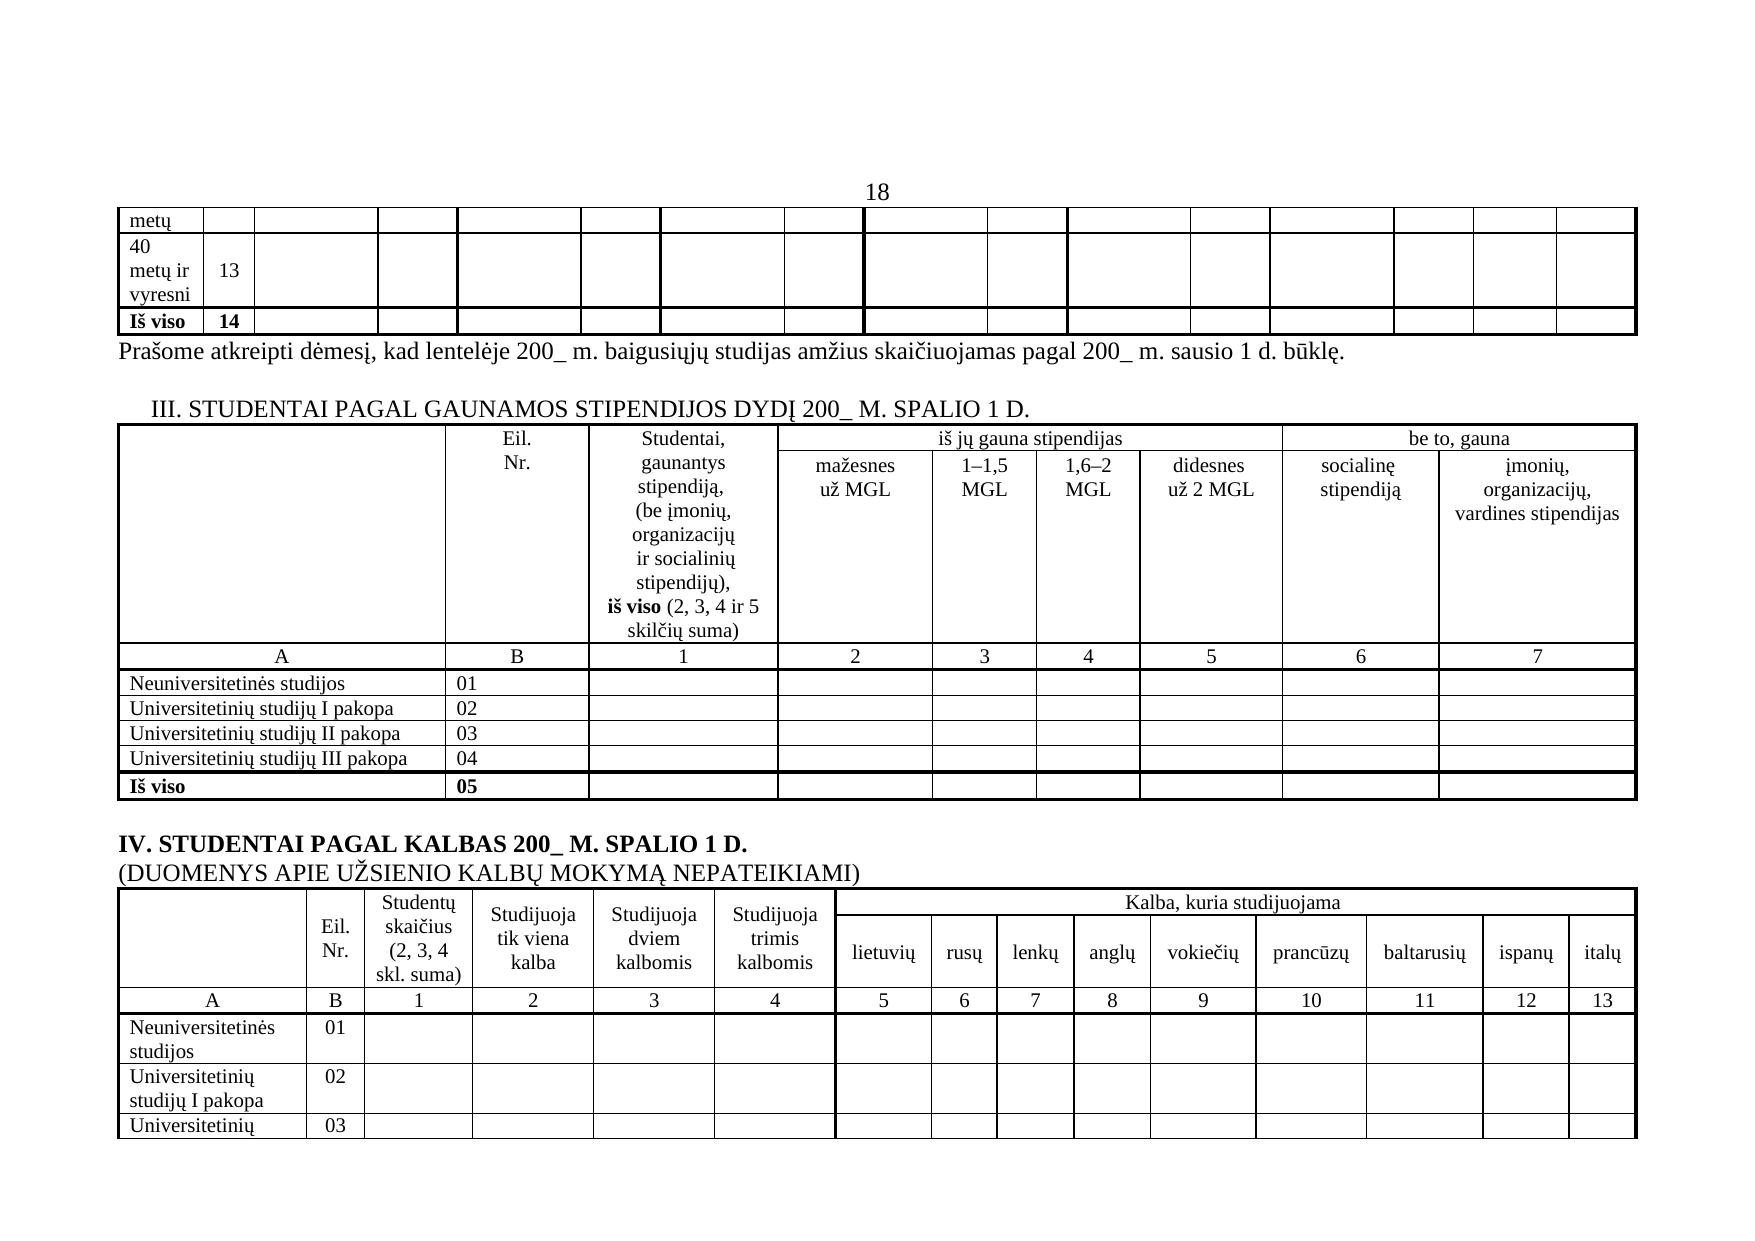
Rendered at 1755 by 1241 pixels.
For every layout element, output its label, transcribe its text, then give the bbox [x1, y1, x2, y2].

table_cell [1151, 1064, 1255, 1112]
table_header be to, gauna [1283, 426, 1634, 450]
table_cell [1151, 1015, 1255, 1063]
table_cell italų [1570, 916, 1634, 986]
table_cell [1257, 1064, 1366, 1112]
table_cell B [446, 644, 588, 668]
table_cell [582, 208, 659, 232]
table_cell [1557, 234, 1634, 306]
table_cell [459, 234, 580, 306]
table_cell [582, 309, 659, 333]
table_cell metų [120, 208, 203, 232]
table_cell [1037, 746, 1139, 770]
table_cell [1440, 746, 1634, 770]
text IV. STUDENTAI PAGAL KALBAS 200_ M. SPALIO 1 D. [118, 829, 1636, 858]
table_cell 40 metų ir vyresni [120, 234, 203, 306]
table_cell socialinę stipendiją [1283, 451, 1438, 642]
table_cell [1367, 1114, 1482, 1137]
table_cell [473, 1114, 593, 1137]
table_cell [785, 234, 862, 306]
table_cell [1075, 1114, 1150, 1137]
table_cell [1037, 774, 1139, 798]
table_cell 4 [715, 988, 834, 1012]
table_cell Iš viso [120, 309, 203, 333]
table_cell 02 [446, 696, 588, 720]
table_cell [837, 1064, 931, 1112]
table_cell [365, 1114, 472, 1137]
table_cell [1141, 671, 1282, 695]
table_cell 1 [590, 644, 777, 668]
table_cell 3 [594, 988, 714, 1012]
table_cell įmonių, organizacijų, vardines stipendijas [1440, 451, 1634, 642]
table_cell [785, 208, 862, 232]
table_cell [932, 1015, 996, 1063]
table_cell [1283, 671, 1438, 695]
table_cell [1283, 721, 1438, 745]
table_cell 2 [779, 644, 932, 668]
table_cell 7 [998, 988, 1073, 1012]
table_cell [379, 309, 456, 333]
table_cell [1570, 1015, 1634, 1063]
table_cell [1257, 1114, 1366, 1137]
table_cell [204, 208, 254, 232]
table_cell ispanų [1484, 916, 1568, 986]
table_cell [988, 208, 1066, 232]
table_cell [1570, 1064, 1634, 1112]
table_cell [1141, 774, 1282, 798]
table_cell [365, 1064, 472, 1112]
table_cell 5 [837, 988, 931, 1012]
table_cell [590, 696, 777, 720]
table_cell [662, 234, 784, 306]
table_cell 1,6–2 MGL [1037, 451, 1139, 642]
table_cell [779, 696, 932, 720]
table_cell [1069, 234, 1190, 306]
table_header [120, 890, 306, 986]
table_cell [779, 774, 932, 798]
table_cell [1037, 696, 1139, 720]
table_cell [1141, 721, 1282, 745]
table_cell mažesnes už MGL [779, 451, 932, 642]
table_cell baltarusių [1367, 916, 1482, 986]
table_cell [933, 774, 1036, 798]
table_cell [866, 208, 987, 232]
table_cell [1191, 309, 1269, 333]
table_cell Universitetinių studijų I pakopa [120, 1064, 306, 1112]
table_cell [255, 208, 377, 232]
table_cell [715, 1064, 834, 1112]
table_cell [998, 1015, 1073, 1063]
table_cell prancūzų [1257, 916, 1366, 986]
table_cell lenkų [998, 916, 1073, 986]
table_cell [1075, 1064, 1150, 1112]
table_cell 01 [446, 671, 588, 695]
table_cell [590, 774, 777, 798]
table_cell [1395, 208, 1473, 232]
table_cell [933, 746, 1036, 770]
table_cell [1191, 208, 1269, 232]
table_header Kalba, kuria studijuojama [837, 890, 1634, 914]
table_cell [1557, 208, 1634, 232]
table_cell [1191, 234, 1269, 306]
table_cell didesnes už 2 MGL [1141, 451, 1282, 642]
text (DUOMENYS APIE UŽSIENIO KALBŲ MOKYMĄ NEPATEIKIAMI) [118, 858, 1636, 887]
table_cell [1257, 1015, 1366, 1063]
table_cell [379, 208, 456, 232]
table_cell 11 [1367, 988, 1482, 1012]
table_cell [594, 1015, 714, 1063]
table_cell [1069, 208, 1190, 232]
table_cell [1395, 309, 1473, 333]
table_header Eil. Nr. [446, 426, 588, 642]
table_cell [932, 1064, 996, 1112]
table_cell [1271, 208, 1393, 232]
table_header Studentai, gaunantys stipendiją, (be įmonių, organizacijų ir socialinių stipendijų), iš viso (2, 3, 4 ir 5 skilčių suma) [590, 426, 777, 642]
table_cell 10 [1257, 988, 1366, 1012]
table_cell 13 [204, 234, 254, 306]
table_cell vokiečių [1151, 916, 1255, 986]
table_cell [1474, 208, 1556, 232]
table_cell A [120, 988, 306, 1012]
table_cell 7 [1440, 644, 1634, 668]
table_header [120, 426, 445, 642]
table_cell [998, 1064, 1073, 1112]
table_cell [662, 309, 784, 333]
table_header Studentų skaičius (2, 3, 4 skl. suma) [365, 890, 472, 986]
table_cell Universitetinių studijų II pakopa [120, 721, 445, 745]
table_cell Universitetinių studijų III pakopa [120, 746, 445, 770]
table_cell [1271, 234, 1393, 306]
table_cell [590, 746, 777, 770]
text Prašome atkreipti dėmesį, kad lentelėje 200_ m. baigusiųjų studijas amžius skaičiuojamas pagal 200_ m. sausio 1 d. būklę. [118, 336, 1636, 365]
table_cell [837, 1114, 931, 1137]
table_cell [1151, 1114, 1255, 1137]
table_cell [1271, 309, 1393, 333]
table_cell [933, 696, 1036, 720]
table_cell Iš viso [120, 774, 445, 798]
table_cell 12 [1484, 988, 1568, 1012]
table_cell [1283, 746, 1438, 770]
table_cell A [120, 644, 445, 668]
table_cell 5 [1141, 644, 1282, 668]
table_cell B [307, 988, 364, 1012]
table_cell [779, 721, 932, 745]
table_cell [866, 309, 987, 333]
table_cell [662, 208, 784, 232]
table_cell 8 [1075, 988, 1150, 1012]
table_cell 3 [933, 644, 1036, 668]
table_cell [1440, 774, 1634, 798]
text III. STUDENTAI PAGAL GAUNAMOS STIPENDIJOS DYDĮ 200_ M. SPALIO 1 D. [118, 394, 1636, 423]
table_cell [365, 1015, 472, 1063]
table_cell [1037, 671, 1139, 695]
table_cell [779, 746, 932, 770]
table_cell 04 [446, 746, 588, 770]
table_cell [1570, 1114, 1634, 1137]
table_cell [590, 721, 777, 745]
table_cell 4 [1037, 644, 1139, 668]
table_cell [1474, 309, 1556, 333]
table_cell [1484, 1064, 1568, 1112]
table_header studijuoja dviem kalbomis [594, 890, 714, 986]
table_cell [1069, 309, 1190, 333]
table_cell [933, 671, 1036, 695]
table_header iš jų gauna stipendijas [779, 426, 1282, 450]
table_header studijuoja trimis kalbomis [715, 890, 834, 986]
table_cell 9 [1151, 988, 1255, 1012]
table_cell [1367, 1064, 1482, 1112]
table_cell [1474, 234, 1556, 306]
table_cell 02 [307, 1064, 364, 1112]
table_cell [1557, 309, 1634, 333]
table_cell Neuniversitetinės studijos [120, 1015, 306, 1063]
table_cell [988, 309, 1066, 333]
table_header Eil. Nr. [307, 890, 364, 986]
table_cell [1075, 1015, 1150, 1063]
table_cell Universitetinių studijų I pakopa [120, 696, 445, 720]
table_cell rusų [932, 916, 996, 986]
table_cell [932, 1114, 996, 1137]
table_cell [379, 234, 456, 306]
table_cell 6 [1283, 644, 1438, 668]
table_cell [1141, 696, 1282, 720]
table_cell 03 [307, 1114, 364, 1137]
table_cell Universitetinių [120, 1114, 306, 1137]
table_cell [1440, 671, 1634, 695]
table_cell 03 [446, 721, 588, 745]
table_cell anglų [1075, 916, 1150, 986]
table_cell 01 [307, 1015, 364, 1063]
table_cell [590, 671, 777, 695]
table_cell [785, 309, 862, 333]
table_cell [473, 1015, 593, 1063]
table_cell [837, 1015, 931, 1063]
table_cell [933, 721, 1036, 745]
table_cell [715, 1015, 834, 1063]
table_cell [459, 309, 580, 333]
table_cell 14 [204, 309, 254, 333]
table_cell [459, 208, 580, 232]
table_cell [1367, 1015, 1482, 1063]
table_cell [998, 1114, 1073, 1137]
table_cell Neuniversitetinės studijos [120, 671, 445, 695]
table_cell 6 [932, 988, 996, 1012]
table_cell 1–1,5 MGL [933, 451, 1036, 642]
table_cell 1 [365, 988, 472, 1012]
table_cell [779, 671, 932, 695]
table_cell [1440, 721, 1634, 745]
table_cell [1484, 1015, 1568, 1063]
table_cell [255, 234, 377, 306]
table_cell [594, 1064, 714, 1112]
table_cell [1141, 746, 1282, 770]
table_cell [1440, 696, 1634, 720]
table_cell 13 [1570, 988, 1634, 1012]
table_cell [715, 1114, 834, 1137]
table_cell [866, 234, 987, 306]
table_cell 2 [473, 988, 593, 1012]
table_cell [1283, 774, 1438, 798]
table_cell [1283, 696, 1438, 720]
table_cell lietuvių [837, 916, 931, 986]
table_header studijuoja tik viena kalba [473, 890, 593, 986]
table_cell [1484, 1114, 1568, 1137]
table_cell [594, 1114, 714, 1137]
table_cell [255, 309, 377, 333]
table_cell [1037, 721, 1139, 745]
table_cell [582, 234, 659, 306]
table_cell [473, 1064, 593, 1112]
table_cell 05 [446, 774, 588, 798]
table_cell [1395, 234, 1473, 306]
table_cell [988, 234, 1066, 306]
